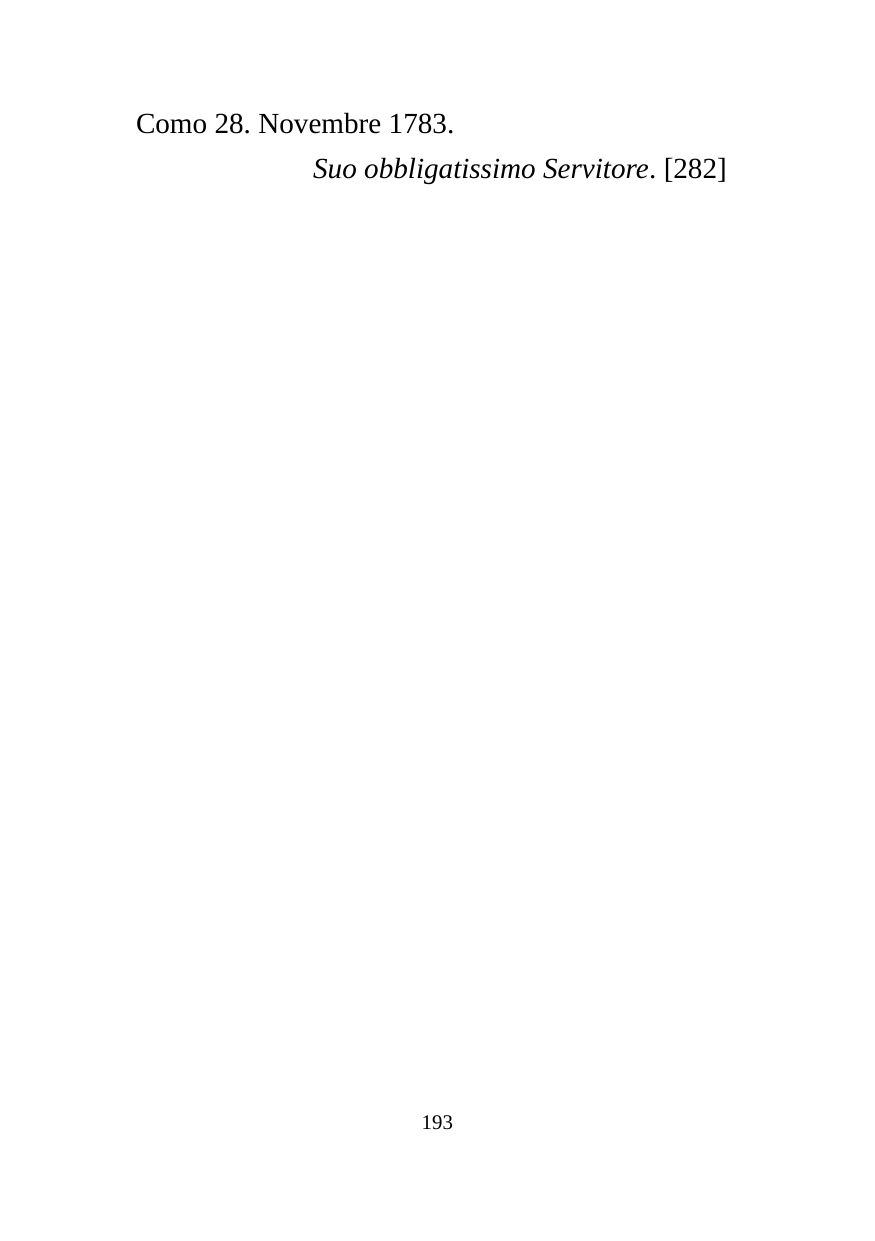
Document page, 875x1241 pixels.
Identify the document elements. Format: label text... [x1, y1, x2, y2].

text Suo obbligatissimo Servitore. [282] [313, 152, 768, 185]
text Como 28. Novembre 1783. [106, 106, 768, 140]
